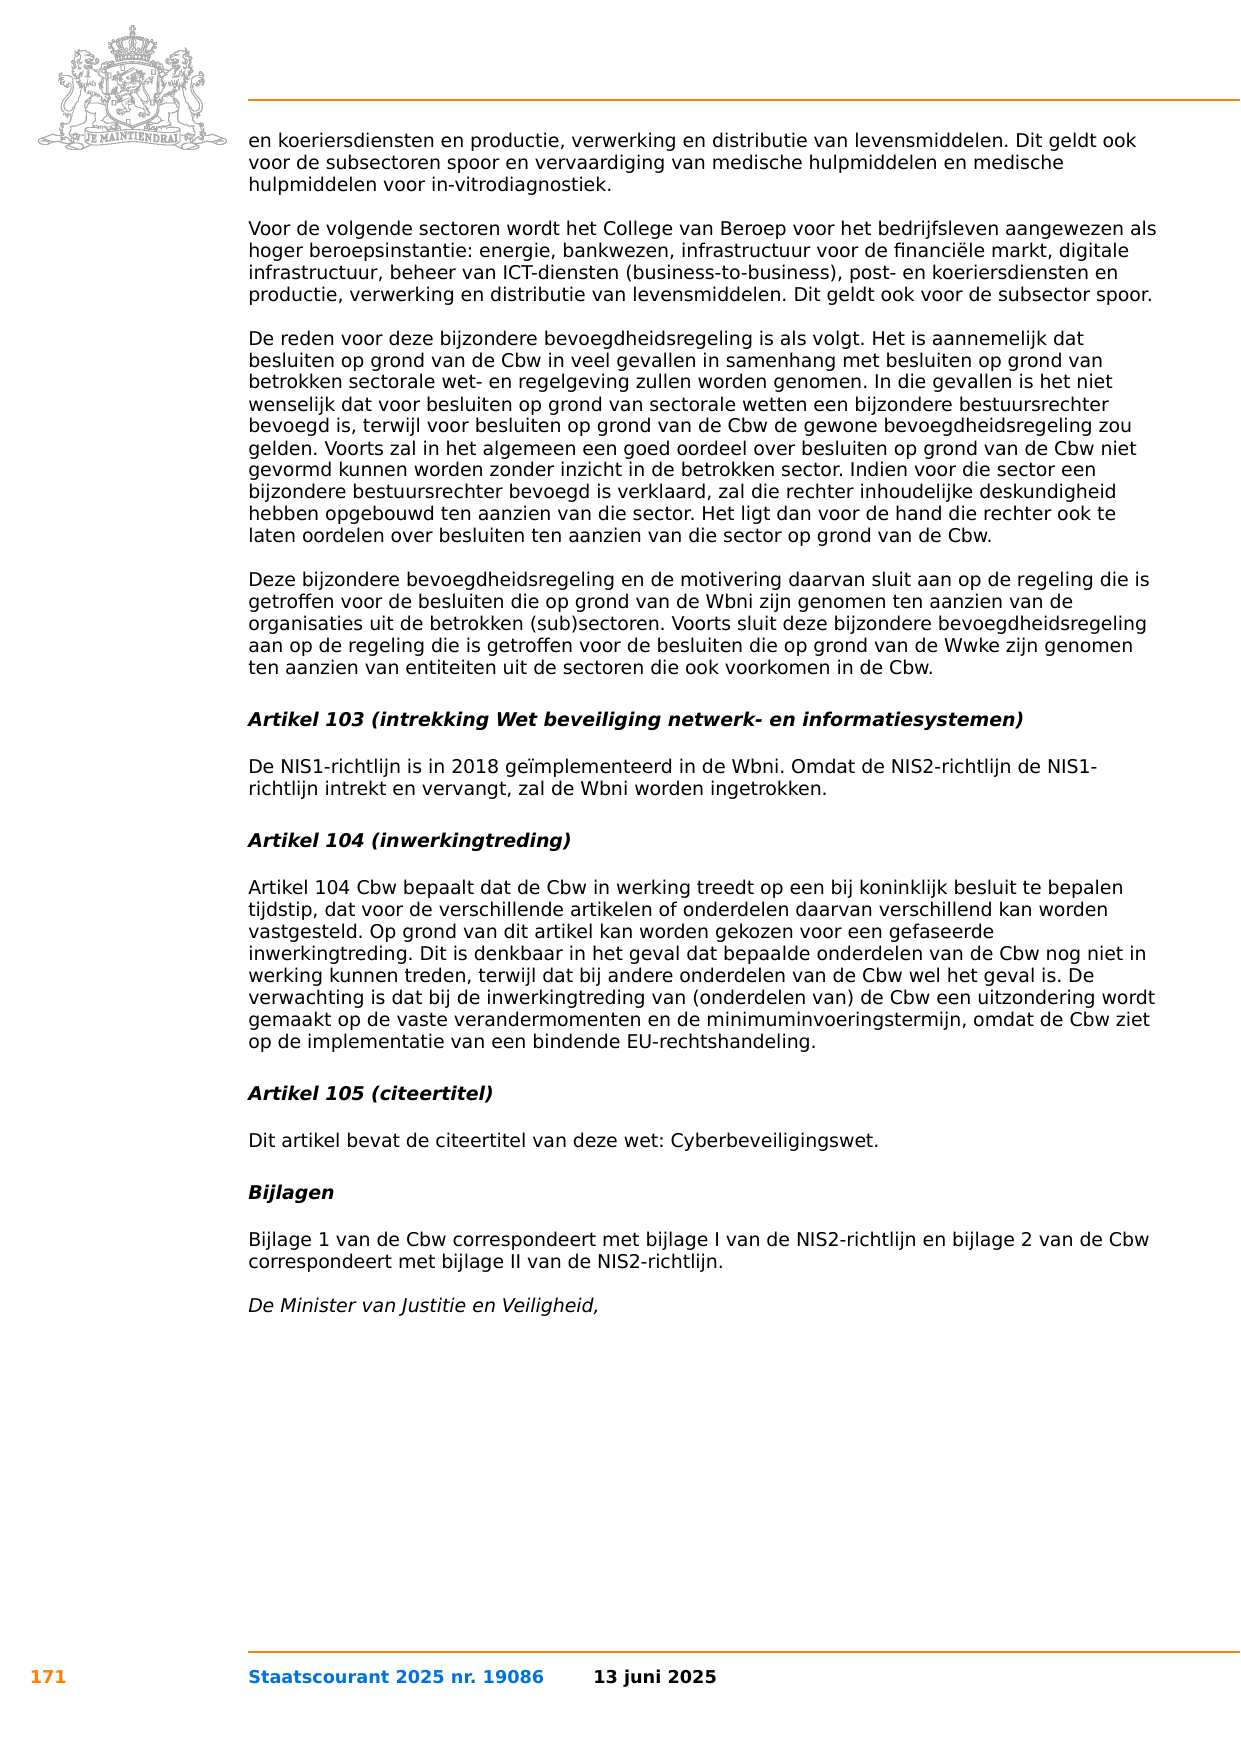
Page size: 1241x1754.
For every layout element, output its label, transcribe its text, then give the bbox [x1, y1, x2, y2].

text De NIS1-richtlijn is in 2018 geïmplementeerd in de Wbni. Omdat de NIS2-richtlijn de NIS1-richtlijn intrekt en vervangt, zal de Wbni worden ingetrokken. [248, 756, 1163, 800]
text en koeriersdiensten en productie, verwerking en distributie van levensmiddelen. Dit geldt ook voor de subsectoren spoor en vervaardiging van medische hulpmiddelen en medische hulpmiddelen voor in-vitrodiagnostiek. [248, 130, 1163, 196]
text De reden voor deze bijzondere bevoegdheidsregeling is als volgt. Het is aannemelijk dat besluiten op grond van de Cbw in veel gevallen in samenhang met besluiten op grond van betrokken sectorale wet- en regelgeving zullen worden genomen. In die gevallen is het niet wenselijk dat voor besluiten op grond van sectorale wetten een bijzondere bestuursrechter bevoegd is, terwijl voor besluiten op grond van de Cbw de gewone bevoegdheidsregeling zou gelden. Voorts zal in het algemeen een goed oordeel over besluiten op grond van de Cbw niet gevormd kunnen worden zonder inzicht in de betrokken sector. Indien voor die sector een bijzondere bestuursrechter bevoegd is verklaard, zal die rechter inhoudelijke deskundigheid hebben opgebouwd ten aanzien van die sector. Het ligt dan voor de hand die rechter ook te laten oordelen over besluiten ten aanzien van die sector op grond van de Cbw. [248, 327, 1163, 547]
text Deze bijzondere bevoegdheidsregeling en de motivering daarvan sluit aan op de regeling die is getroffen voor de besluiten die op grond van de Wbni zijn genomen ten aanzien van de organisaties uit de betrokken (sub)sectoren. Voorts sluit deze bijzondere bevoegdheidsregeling aan op de regeling die is getroffen voor de besluiten die op grond van de Wwke zijn genomen ten aanzien van entiteiten uit de sectoren die ook voorkomen in de Cbw. [248, 569, 1163, 679]
subtitle Artikel 104 (inwerkingtreding) [248, 830, 1163, 852]
text De Minister van Justitie en Veiligheid, [248, 1294, 1163, 1317]
subtitle Artikel 103 (intrekking Wet beveiliging netwerk- en informatiesystemen) [248, 709, 1163, 731]
text Bijlage 1 van de Cbw correspondeert met bijlage I van de NIS2-richtlijn en bijlage 2 van de Cbw correspondeert met bijlage II van de NIS2-richtlijn. [248, 1229, 1163, 1273]
text Artikel 104 Cbw bepaalt dat de Cbw in werking treedt op een bij koninklijk besluit te bepalen tijdstip, dat voor de verschillende artikelen of onderdelen daarvan verschillend kan worden vastgesteld. Op grond van dit artikel kan worden gekozen voor een gefaseerde inwerkingtreding. Dit is denkbaar in het geval dat bepaalde onderdelen van de Cbw nog niet in werking kunnen treden, terwijl dat bij andere onderdelen van de Cbw wel het geval is. De verwachting is dat bij de inwerkingtreding van (onderdelen van) de Cbw een uitzondering wordt gemaakt op de vaste verandermomenten en de minimuminvoeringstermijn, omdat de Cbw ziet op de implementatie van een bindende EU-rechtshandeling. [248, 877, 1163, 1053]
text Voor de volgende sectoren wordt het College van Beroep voor het bedrijfsleven aangewezen als hoger beroepsinstantie: energie, bankwezen, infrastructuur voor de financiële markt, digitale infrastructuur, beheer van ICT-diensten (business-to-business), post- en koeriersdiensten en productie, verwerking en distributie van levensmiddelen. Dit geldt ook voor de subsector spoor. [248, 218, 1163, 306]
subtitle Bijlagen [248, 1182, 1163, 1204]
picture [38, 25, 227, 150]
subtitle Artikel 105 (citeertitel) [248, 1083, 1163, 1105]
text Dit artikel bevat de citeertitel van deze wet: Cyberbeveiligingswet. [248, 1130, 1163, 1152]
